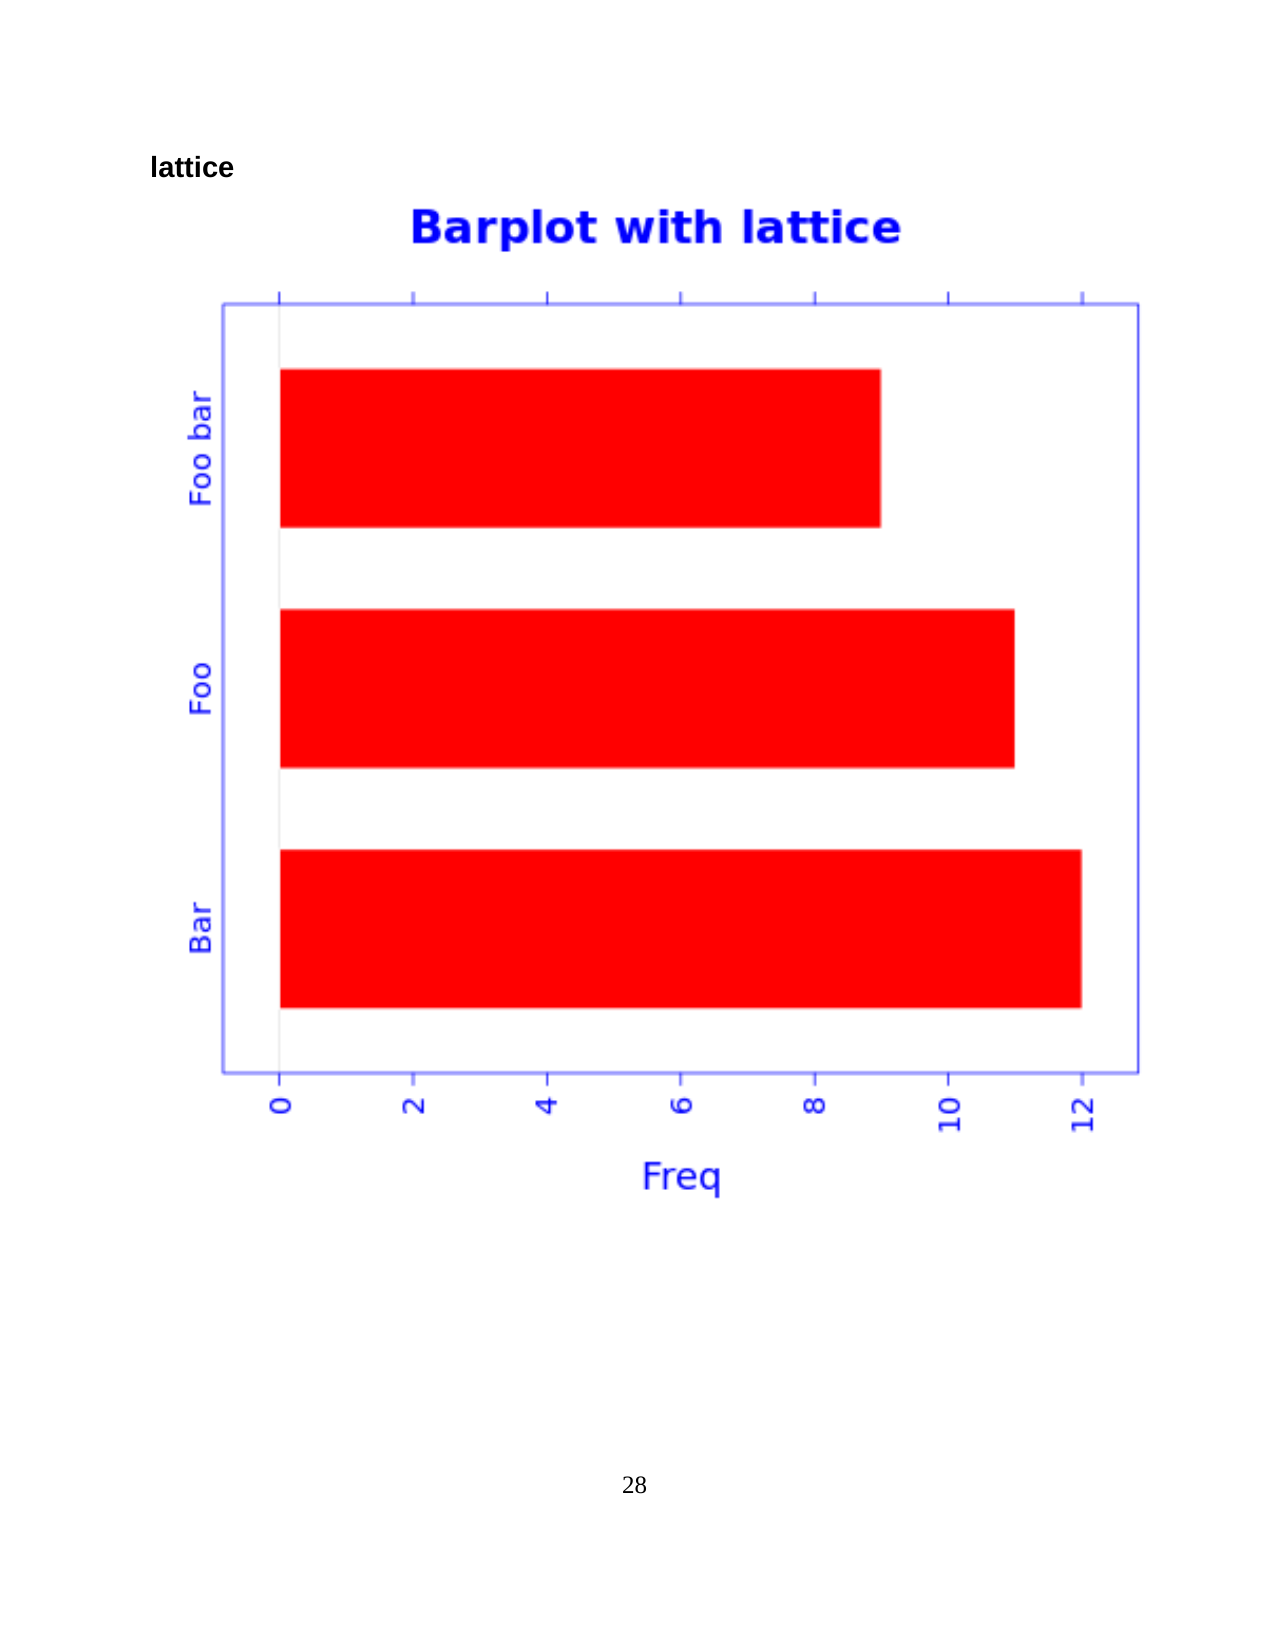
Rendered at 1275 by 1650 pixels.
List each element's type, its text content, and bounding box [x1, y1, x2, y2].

picture [150, 196, 1163, 1209]
subtitle lattice [150, 150, 1125, 183]
